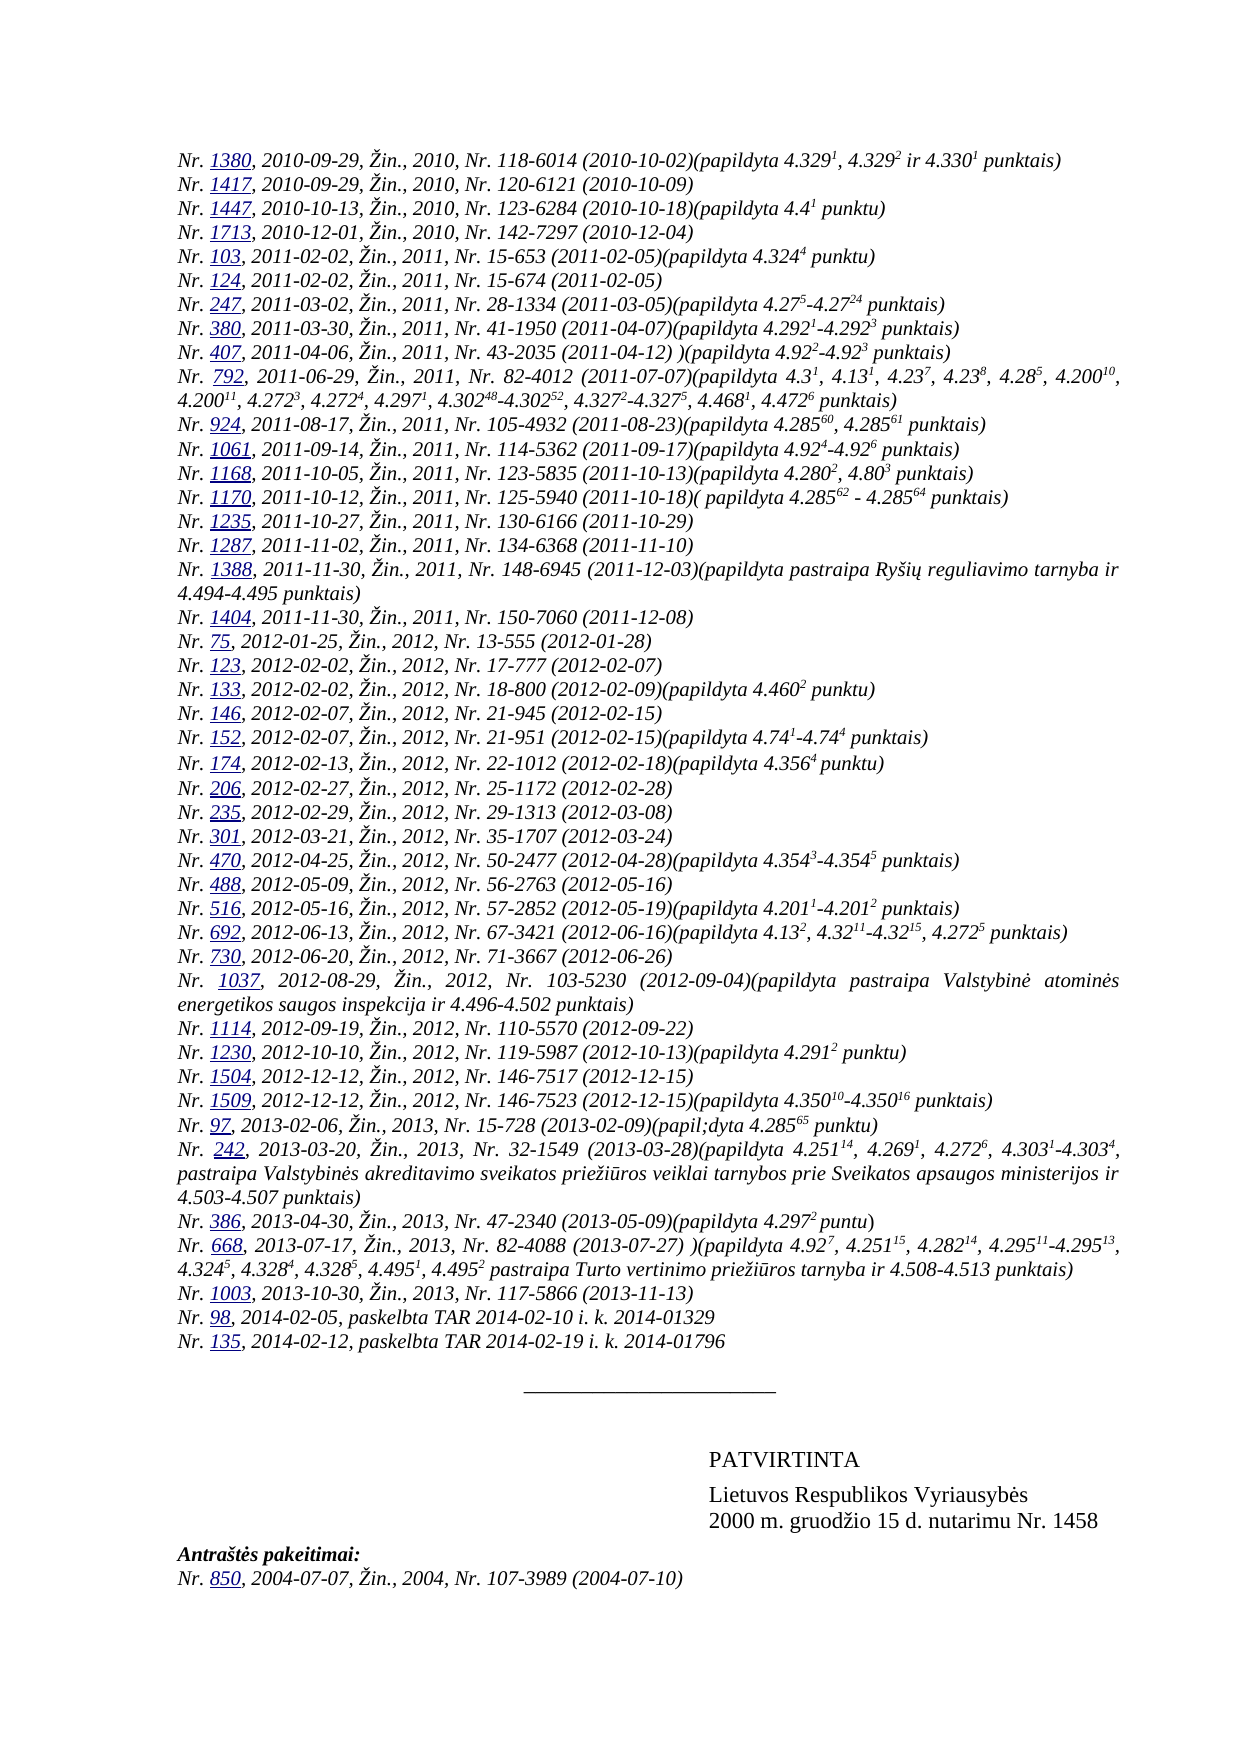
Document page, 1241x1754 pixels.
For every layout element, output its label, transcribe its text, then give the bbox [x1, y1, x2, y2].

text Nr. 1447, 2010-10-13, Žin., 2010, Nr. 123-6284 (2010-10-18)(papildyta 4.41 punktu) [177, 196, 1122, 220]
text Nr. 1168, 2011-10-05, Žin., 2011, Nr. 123-5835 (2011-10-13)(papildyta 4.2802, 4.803 punktais) [177, 461, 1122, 484]
text Nr. 1509, 2012-12-12, Žin., 2012, Nr. 146-7523 (2012-12-15)(papildyta 4.35010-4.35016 punktais) [177, 1088, 1122, 1112]
text Nr. 247, 2011-03-02, Žin., 2011, Nr. 28-1334 (2011-03-05)(papildyta 4.275-4.2724 punktais) [177, 292, 1122, 316]
text Nr. 1380, 2010-09-29, Žin., 2010, Nr. 118-6014 (2010-10-02)(papildyta 4.3291, 4.3292 ir 4.3301 punktais) [177, 148, 1122, 172]
text Nr. 124, 2011-02-02, Žin., 2011, Nr. 15-674 (2011-02-05) [177, 268, 1122, 292]
text Nr. 1061, 2011-09-14, Žin., 2011, Nr. 114-5362 (2011-09-17)(papildyta 4.924-4.926 punktais) [177, 436, 1122, 461]
text Nr. 235, 2012-02-29, Žin., 2012, Nr. 29-1313 (2012-03-08) [177, 800, 1122, 824]
text Nr. 1170, 2011-10-12, Žin., 2011, Nr. 125-5940 (2011-10-18)( papildyta 4.28562 - 4.28564 punktais) [177, 484, 1122, 509]
text Nr. 152, 2012-02-07, Žin., 2012, Nr. 21-951 (2012-02-15)(papildyta 4.741-4.744 punktais) [177, 725, 1122, 749]
text Lietuvos Respublikos Vyriausybės 2000 m. gruodžio 15 d. nutarimu Nr. 1458 [709, 1481, 1122, 1534]
text Nr. 98, 2014-02-05, paskelbta TAR 2014-02-10 i. k. 2014-01329 [177, 1305, 1122, 1329]
text Nr. 924, 2011-08-17, Žin., 2011, Nr. 105-4932 (2011-08-23)(papildyta 4.28560, 4.28561 punktais) [177, 412, 1122, 436]
text Nr. 174, 2012-02-13, Žin., 2012, Nr. 22-1012 (2012-02-18)(papildyta 4.3564 punktu) [177, 749, 1122, 776]
text Nr. 1230, 2012-10-10, Žin., 2012, Nr. 119-5987 (2012-10-13)(papildyta 4.2912 punktu) [177, 1040, 1122, 1064]
text Nr. 1417, 2010-09-29, Žin., 2010, Nr. 120-6121 (2010-10-09) [177, 172, 1122, 196]
text Nr. 1235, 2011-10-27, Žin., 2011, Nr. 130-6166 (2011-10-29) [177, 509, 1122, 533]
text Nr. 133, 2012-02-02, Žin., 2012, Nr. 18-800 (2012-02-09)(papildyta 4.4602 punktu) [177, 677, 1122, 701]
text Patvirtinta [709, 1447, 1122, 1473]
text Nr. 1504, 2012-12-12, Žin., 2012, Nr. 146-7517 (2012-12-15) [177, 1064, 1122, 1088]
text Nr. 242, 2013-03-20, Žin., 2013, Nr. 32-1549 (2013-03-28)(papildyta 4.25114, 4.2691, 4.2726, 4.3031-4.3034, pastraipa Valstybinės akreditavimo sveikatos priežiūros veiklai tarnybos prie Sveikatos apsaugos ministerijos ir 4.503-4.507 punktais) [177, 1137, 1122, 1209]
text Nr. 135, 2014-02-12, paskelbta TAR 2014-02-19 i. k. 2014-01796 [177, 1329, 1122, 1353]
text Antraštės pakeitimai: [177, 1542, 1122, 1566]
text Nr. 730, 2012-06-20, Žin., 2012, Nr. 71-3667 (2012-06-26) [177, 944, 1122, 968]
text Nr. 1003, 2013-10-30, Žin., 2013, Nr. 117-5866 (2013-11-13) [177, 1281, 1122, 1305]
text Nr. 488, 2012-05-09, Žin., 2012, Nr. 56-2763 (2012-05-16) [177, 872, 1122, 896]
text Nr. 668, 2013-07-17, Žin., 2013, Nr. 82-4088 (2013-07-27) )(papildyta 4.927, 4.25115, 4.28214, 4.29511-4.29513, 4.3245, 4.3284, 4.3285, 4.4951, 4.4952 pastraipa Turto vertinimo priežiūros tarnyba ir 4.508-4.513 punktais) [177, 1233, 1122, 1281]
text Nr. 103, 2011-02-02, Žin., 2011, Nr. 15-653 (2011-02-05)(papildyta 4.3244 punktu) [177, 244, 1122, 268]
text Nr. 301, 2012-03-21, Žin., 2012, Nr. 35-1707 (2012-03-24) [177, 824, 1122, 848]
text Nr. 850, 2004-07-07, Žin., 2004, Nr. 107-3989 (2004-07-10) [177, 1566, 1122, 1590]
text Nr. 692, 2012-06-13, Žin., 2012, Nr. 67-3421 (2012-06-16)(papildyta 4.132, 4.3211-4.3215, 4.2725 punktais) [177, 920, 1122, 944]
text Nr. 1037, 2012-08-29, Žin., 2012, Nr. 103-5230 (2012-09-04)(papildyta pastraipa Valstybinė atominės energetikos saugos inspekcija ir 4.496-4.502 punktais) [177, 968, 1122, 1016]
text –––––––––––––––––––––– [177, 1377, 1122, 1403]
text Nr. 1404, 2011-11-30, Žin., 2011, Nr. 150-7060 (2011-12-08) [177, 605, 1122, 629]
text Nr. 516, 2012-05-16, Žin., 2012, Nr. 57-2852 (2012-05-19)(papildyta 4.2011-4.2012 punktais) [177, 896, 1122, 920]
text Nr. 1713, 2010-12-01, Žin., 2010, Nr. 142-7297 (2010-12-04) [177, 220, 1122, 244]
text Nr. 1287, 2011-11-02, Žin., 2011, Nr. 134-6368 (2011-11-10) [177, 533, 1122, 557]
text Nr. 407, 2011-04-06, Žin., 2011, Nr. 43-2035 (2011-04-12) )(papildyta 4.922-4.923 punktais) [177, 340, 1122, 364]
text Nr. 386, 2013-04-30, Žin., 2013, Nr. 47-2340 (2013-05-09)(papildyta 4.2972 puntu) [177, 1209, 1122, 1233]
text Nr. 792, 2011-06-29, Žin., 2011, Nr. 82-4012 (2011-07-07)(papildyta 4.31, 4.131, 4.237, 4.238, 4.285, 4.20010, 4.20011, 4.2723, 4.2724, 4.2971, 4.30248-4.30252, 4.3272-4.3275, 4.4681, 4.4726 punktais) [177, 364, 1122, 412]
text Nr. 380, 2011-03-30, Žin., 2011, Nr. 41-1950 (2011-04-07)(papildyta 4.2921-4.2923 punktais) [177, 316, 1122, 340]
text Nr. 1388, 2011-11-30, Žin., 2011, Nr. 148-6945 (2011-12-03)(papildyta pastraipa Ryšių reguliavimo tarnyba ir 4.494-4.495 punktais) [177, 557, 1122, 605]
text Nr. 97, 2013-02-06, Žin., 2013, Nr. 15-728 (2013-02-09)(papil;dyta 4.28565 punktu) [177, 1112, 1122, 1137]
text Nr. 146, 2012-02-07, Žin., 2012, Nr. 21-945 (2012-02-15) [177, 701, 1122, 725]
text Nr. 470, 2012-04-25, Žin., 2012, Nr. 50-2477 (2012-04-28)(papildyta 4.3543-4.3545 punktais) [177, 848, 1122, 872]
text Nr. 75, 2012-01-25, Žin., 2012, Nr. 13-555 (2012-01-28) [177, 629, 1122, 653]
text Nr. 1114, 2012-09-19, Žin., 2012, Nr. 110-5570 (2012-09-22) [177, 1016, 1122, 1040]
text Nr. 123, 2012-02-02, Žin., 2012, Nr. 17-777 (2012-02-07) [177, 653, 1122, 677]
text Nr. 206, 2012-02-27, Žin., 2012, Nr. 25-1172 (2012-02-28) [177, 776, 1122, 800]
